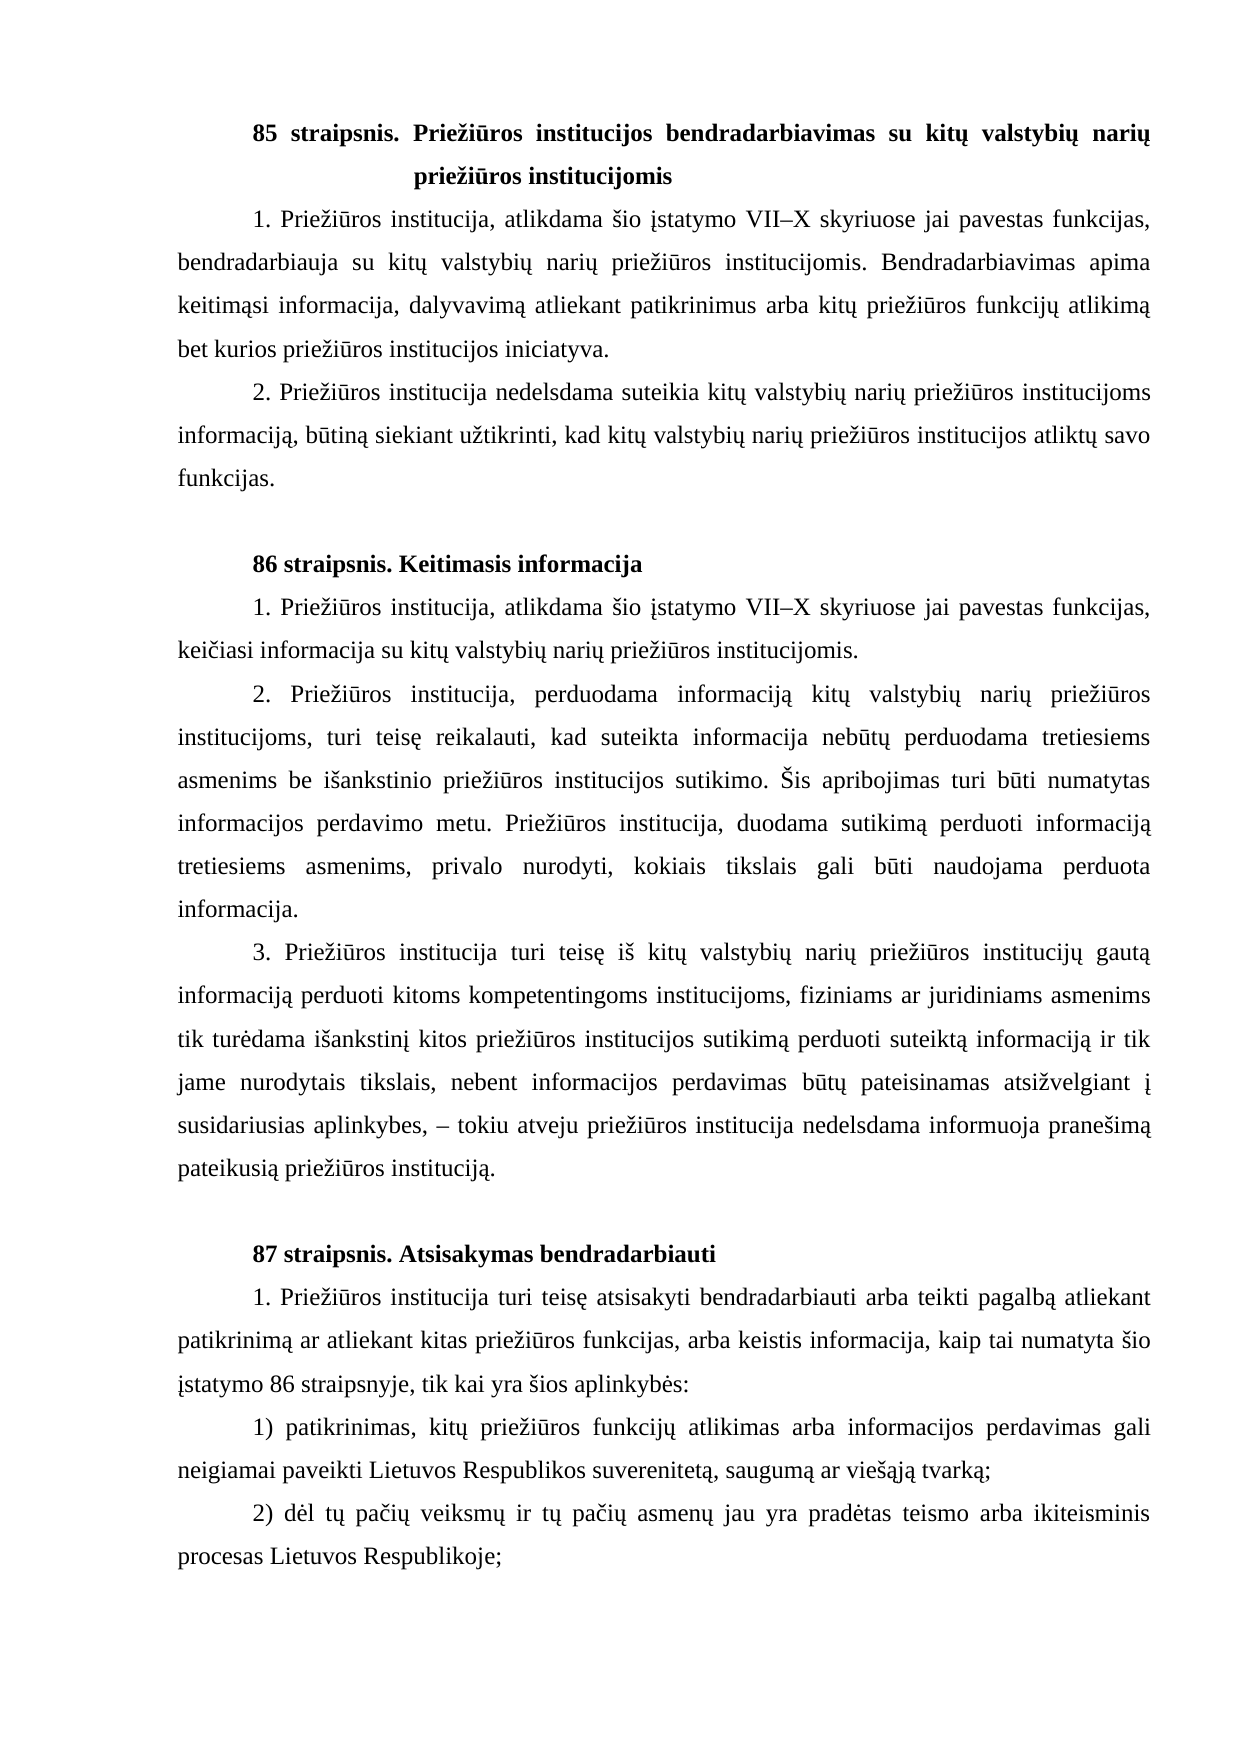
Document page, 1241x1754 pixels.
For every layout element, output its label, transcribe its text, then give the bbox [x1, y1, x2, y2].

text 1. Priežiūros institucija, atlikdama šio įstatymo VII–X skyriuose jai pavestas funkcijas, bendradarbiauja su kitų valstybių narių priežiūros institucijomis. Bendradarbiavimas apima keitimąsi informacija, dalyvavimą atliekant patikrinimus arba kitų priežiūros funkcijų atlikimą bet kurios priežiūros institucijos iniciatyva. [177, 204, 1152, 362]
text 2. Priežiūros institucija, perduodama informaciją kitų valstybių narių priežiūros institucijoms, turi teisę reikalauti, kad suteikta informacija nebūtų perduodama tretiesiems asmenims be išankstinio priežiūros institucijos sutikimo. Šis apribojimas turi būti numatytas informacijos perdavimo metu. Priežiūros institucija, duodama sutikimą perduoti informaciją tretiesiems asmenims, privalo nurodyti, kokiais tikslais gali būti naudojama perduota informacija. [177, 679, 1152, 923]
text 2. Priežiūros institucija nedelsdama suteikia kitų valstybių narių priežiūros institucijoms informaciją, būtiną siekiant užtikrinti, kad kitų valstybių narių priežiūros institucijos atliktų savo funkcijas. [177, 377, 1152, 492]
text 85 straipsnis. Priežiūros institucijos bendradarbiavimas su kitų valstybių narių priežiūros institucijomis [252, 118, 1152, 190]
text 3. Priežiūros institucija turi teisę iš kitų valstybių narių priežiūros institucijų gautą informaciją perduoti kitoms kompetentingoms institucijoms, fiziniams ar juridiniams asmenims tik turėdama išankstinį kitos priežiūros institucijos sutikimą perduoti suteiktą informaciją ir tik jame nurodytais tikslais, nebent informacijos perdavimas būtų pateisinamas atsižvelgiant į susidariusias aplinkybes, – tokiu atveju priežiūros institucija nedelsdama informuoja pranešimą pateikusią priežiūros instituciją. [177, 937, 1152, 1182]
text 87 straipsnis. Atsisakymas bendradarbiauti [177, 1239, 1152, 1268]
text 1. Priežiūros institucija, atlikdama šio įstatymo VII–X skyriuose jai pavestas funkcijas, keičiasi informacija su kitų valstybių narių priežiūros institucijomis. [177, 592, 1152, 664]
text 86 straipsnis. Keitimasis informacija [177, 549, 1152, 578]
text 2) dėl tų pačių veiksmų ir tų pačių asmenų jau yra pradėtas teismo arba ikiteisminis procesas Lietuvos Respublikoje; [177, 1498, 1152, 1570]
text 1. Priežiūros institucija turi teisę atsisakyti bendradarbiauti arba teikti pagalbą atliekant patikrinimą ar atliekant kitas priežiūros funkcijas, arba keistis informacija, kaip tai numatyta šio įstatymo 86 straipsnyje, tik kai yra šios aplinkybės: [177, 1282, 1152, 1397]
text 1) patikrinimas, kitų priežiūros funkcijų atlikimas arba informacijos perdavimas gali neigiamai paveikti Lietuvos Respublikos suverenitetą, saugumą ar viešąją tvarką; [177, 1412, 1152, 1484]
